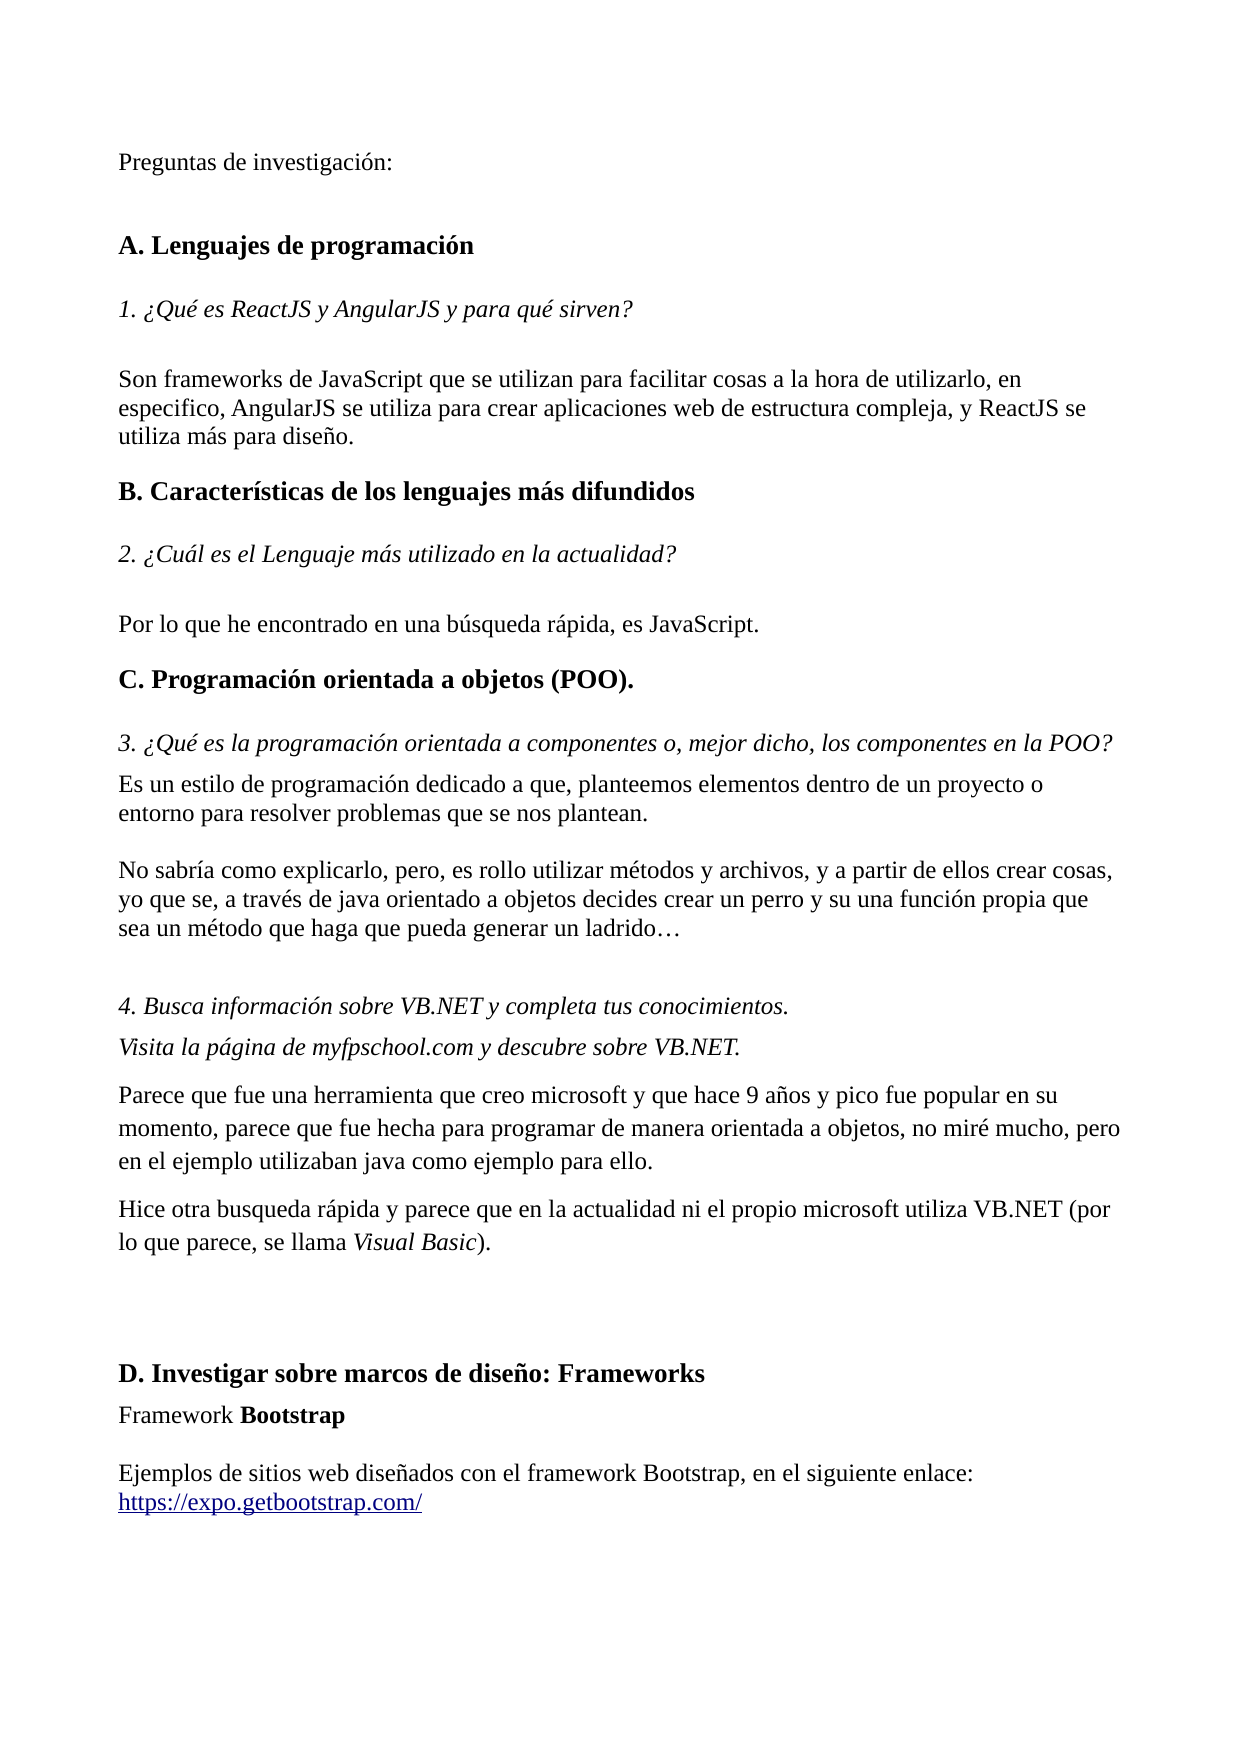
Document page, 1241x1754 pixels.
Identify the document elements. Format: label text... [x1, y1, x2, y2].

text Framework Bootstrap [118, 1400, 1122, 1429]
text Preguntas de investigación: [118, 147, 1122, 176]
text Hice otra busqueda rápida y parece que en la actualidad ni el propio microsoft utiliza VB.NET (por lo que parece, se llama Visual Basic). [118, 1194, 1122, 1255]
subtitle 1. ¿Qué es ReactJS y AngularJS y para qué sirven? [118, 294, 1122, 323]
text Son frameworks de JavaScript que se utilizan para facilitar cosas a la hora de utilizarlo, en especifico, AngularJS se utiliza para crear aplicaciones web de estructura compleja, y ReactJS se utiliza más para diseño. [118, 364, 1122, 450]
text Ejemplos de sitios web diseñados con el framework Bootstrap, en el siguiente enlace: [118, 1458, 1122, 1487]
text Visita la página de myfpschool.com y descubre sobre VB.NET. [118, 1032, 1122, 1061]
text Es un estilo de programación dedicado a que, planteemos elementos dentro de un proyecto o entorno para resolver problemas que se nos plantean. [118, 769, 1122, 827]
subtitle C. Programación orientada a objetos (POO). [118, 663, 1122, 694]
text Parece que fue una herramienta que creo microsoft y que hace 9 años y pico fue popular en su momento, parece que fue hecha para programar de manera orientada a objetos, no miré mucho, pero en el ejemplo utilizaban java como ejemplo para ello. [118, 1080, 1122, 1175]
subtitle D. Investigar sobre marcos de diseño: Frameworks [118, 1357, 1122, 1388]
text https://expo.getbootstrap.com/ [118, 1487, 1122, 1515]
subtitle B. Características de los lenguajes más difundidos [118, 475, 1122, 506]
subtitle 4. Busca información sobre VB.NET y completa tus conocimientos. [118, 991, 1122, 1020]
subtitle 3. ¿Qué es la programación orientada a componentes o, mejor dicho, los componentes en la POO? [118, 728, 1122, 757]
text Por lo que he encontrado en una búsqueda rápida, es JavaScript. [118, 609, 1122, 638]
text No sabría como explicarlo, pero, es rollo utilizar métodos y archivos, y a partir de ellos crear cosas, yo que se, a través de java orientado a objetos decides crear un perro y su una función propia que sea un método que haga que pueda generar un ladrido… [118, 855, 1122, 942]
subtitle A. Lenguajes de programación [118, 229, 1122, 261]
subtitle 2. ¿Cuál es el Lenguaje más utilizado en la actualidad? [118, 539, 1122, 568]
